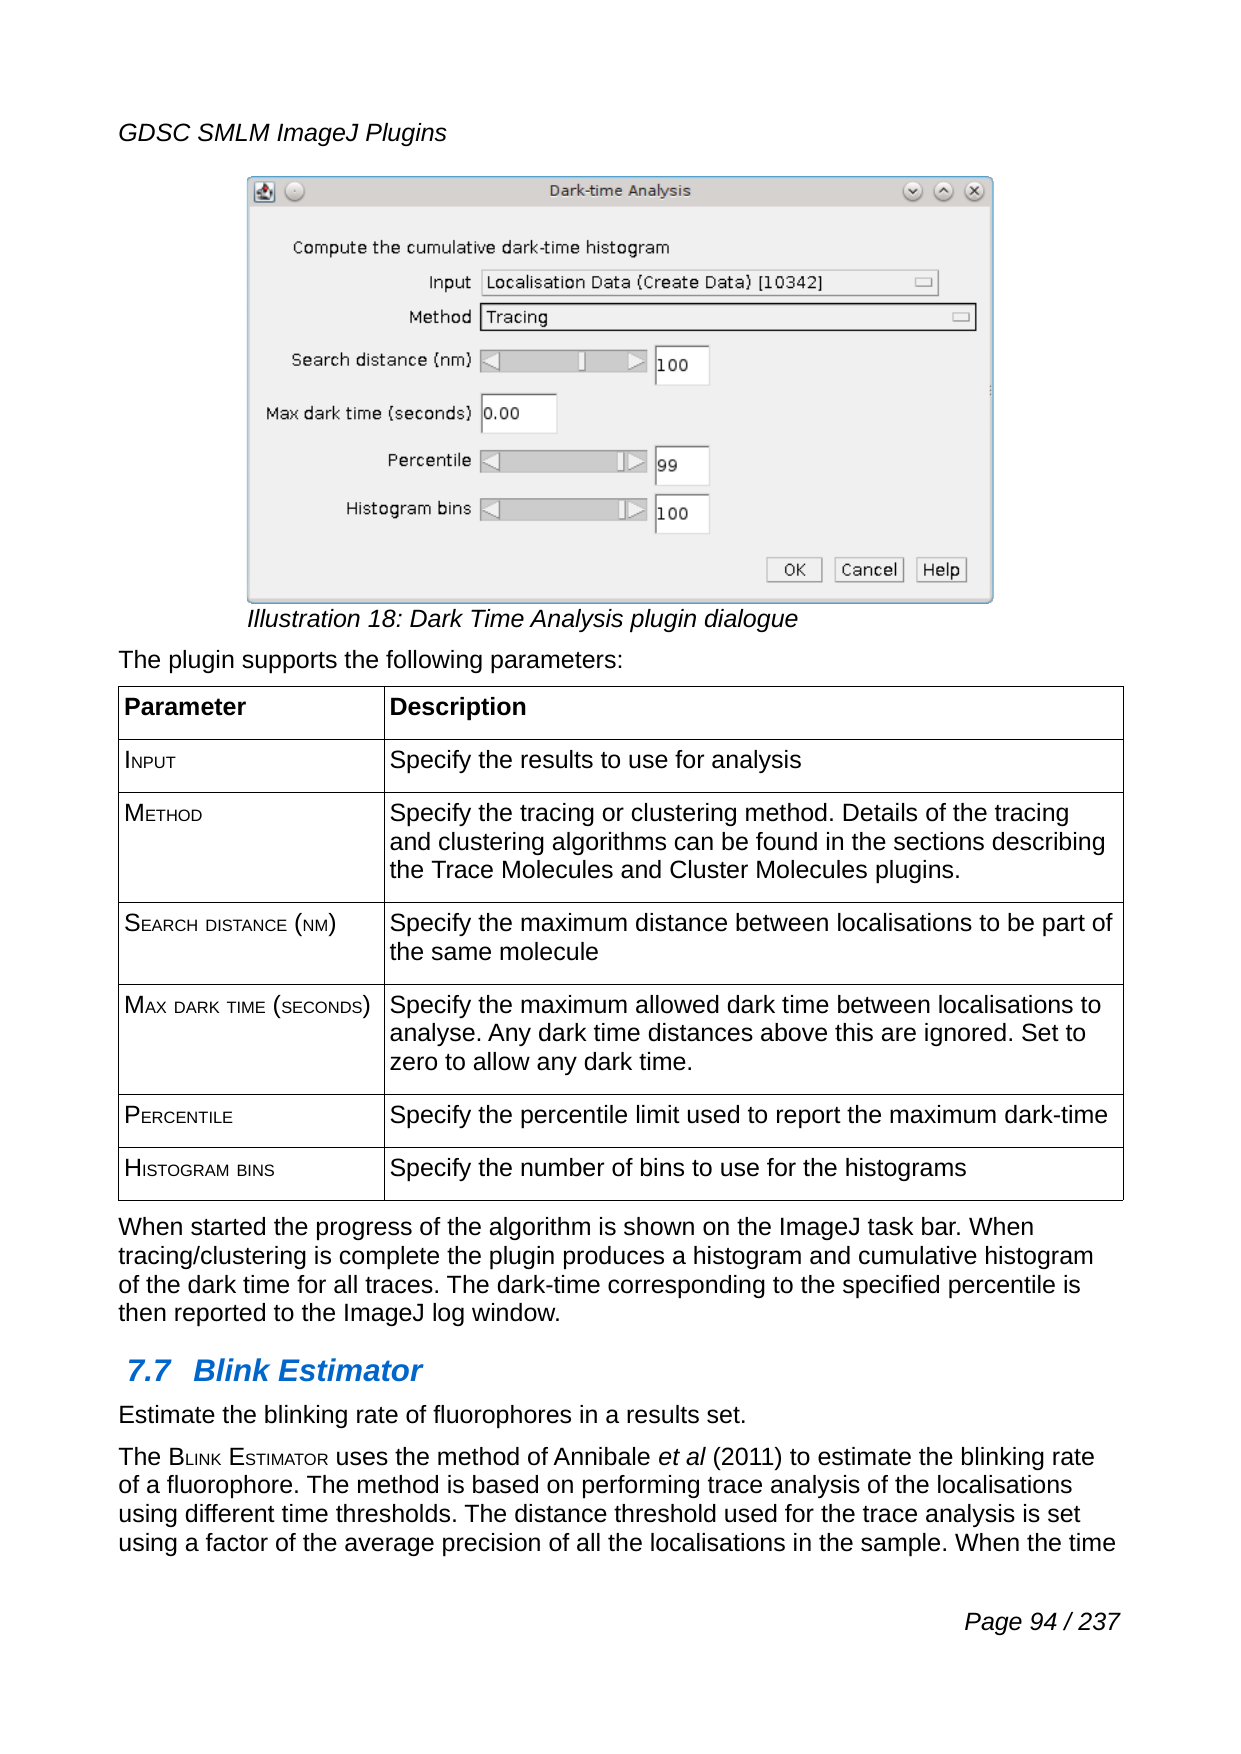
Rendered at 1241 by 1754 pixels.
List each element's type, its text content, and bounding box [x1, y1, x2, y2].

text When started the progress of the algorithm is shown on the ImageJ task bar. When tracing/clustering is complete the plugin produces a histogram and cumulative histogram of the dark time for all traces. The dark-time corresponding to the specified percentile is then reported to the ImageJ log window. [118, 1212, 1122, 1327]
table_cell Histogram bins [119, 1148, 384, 1200]
table_cell Percentile [119, 1095, 384, 1147]
table_cell Method [119, 793, 384, 902]
text Illustration 18: Dark Time Analysis plugin dialogue [247, 604, 993, 632]
table_header Description [385, 687, 1123, 739]
text The Blink Estimator uses the method of Annibale et al (2011) to estimate the blinking rate of a fluorophore. The method is based on performing trace analysis of the localisations using different time thresholds. The distance threshold used for the trace analysis is set using a factor of the average precision of all the localisations in the sample. When the time [118, 1442, 1122, 1557]
table_cell Specify the percentile limit used to report the maximum dark-time [385, 1095, 1123, 1147]
table_cell Max dark time (seconds) [119, 985, 384, 1094]
table_cell Search distance (nm) [119, 903, 384, 984]
table_cell Specify the results to use for analysis [385, 740, 1123, 792]
table_cell Specify the tracing or clustering method. Details of the tracing and clustering algorithms can be found in the sections describing the Trace Molecules and Cluster Molecules plugins. [385, 793, 1123, 902]
table_cell Specify the maximum allowed dark time between localisations to analyse. Any dark time distances above this are ignored. Set to zero to allow any dark time. [385, 985, 1123, 1094]
text Estimate the blinking rate of fluorophores in a results set. [118, 1400, 1122, 1429]
text The plugin supports the following parameters: [118, 645, 1122, 674]
picture [246, 176, 994, 604]
subtitle Blink Estimator [118, 1352, 1122, 1388]
table_cell Input [119, 740, 384, 792]
table_cell Specify the number of bins to use for the histograms [385, 1148, 1123, 1200]
table_header Parameter [119, 687, 384, 739]
table_cell Specify the maximum distance between localisations to be part of the same molecule [385, 903, 1123, 984]
